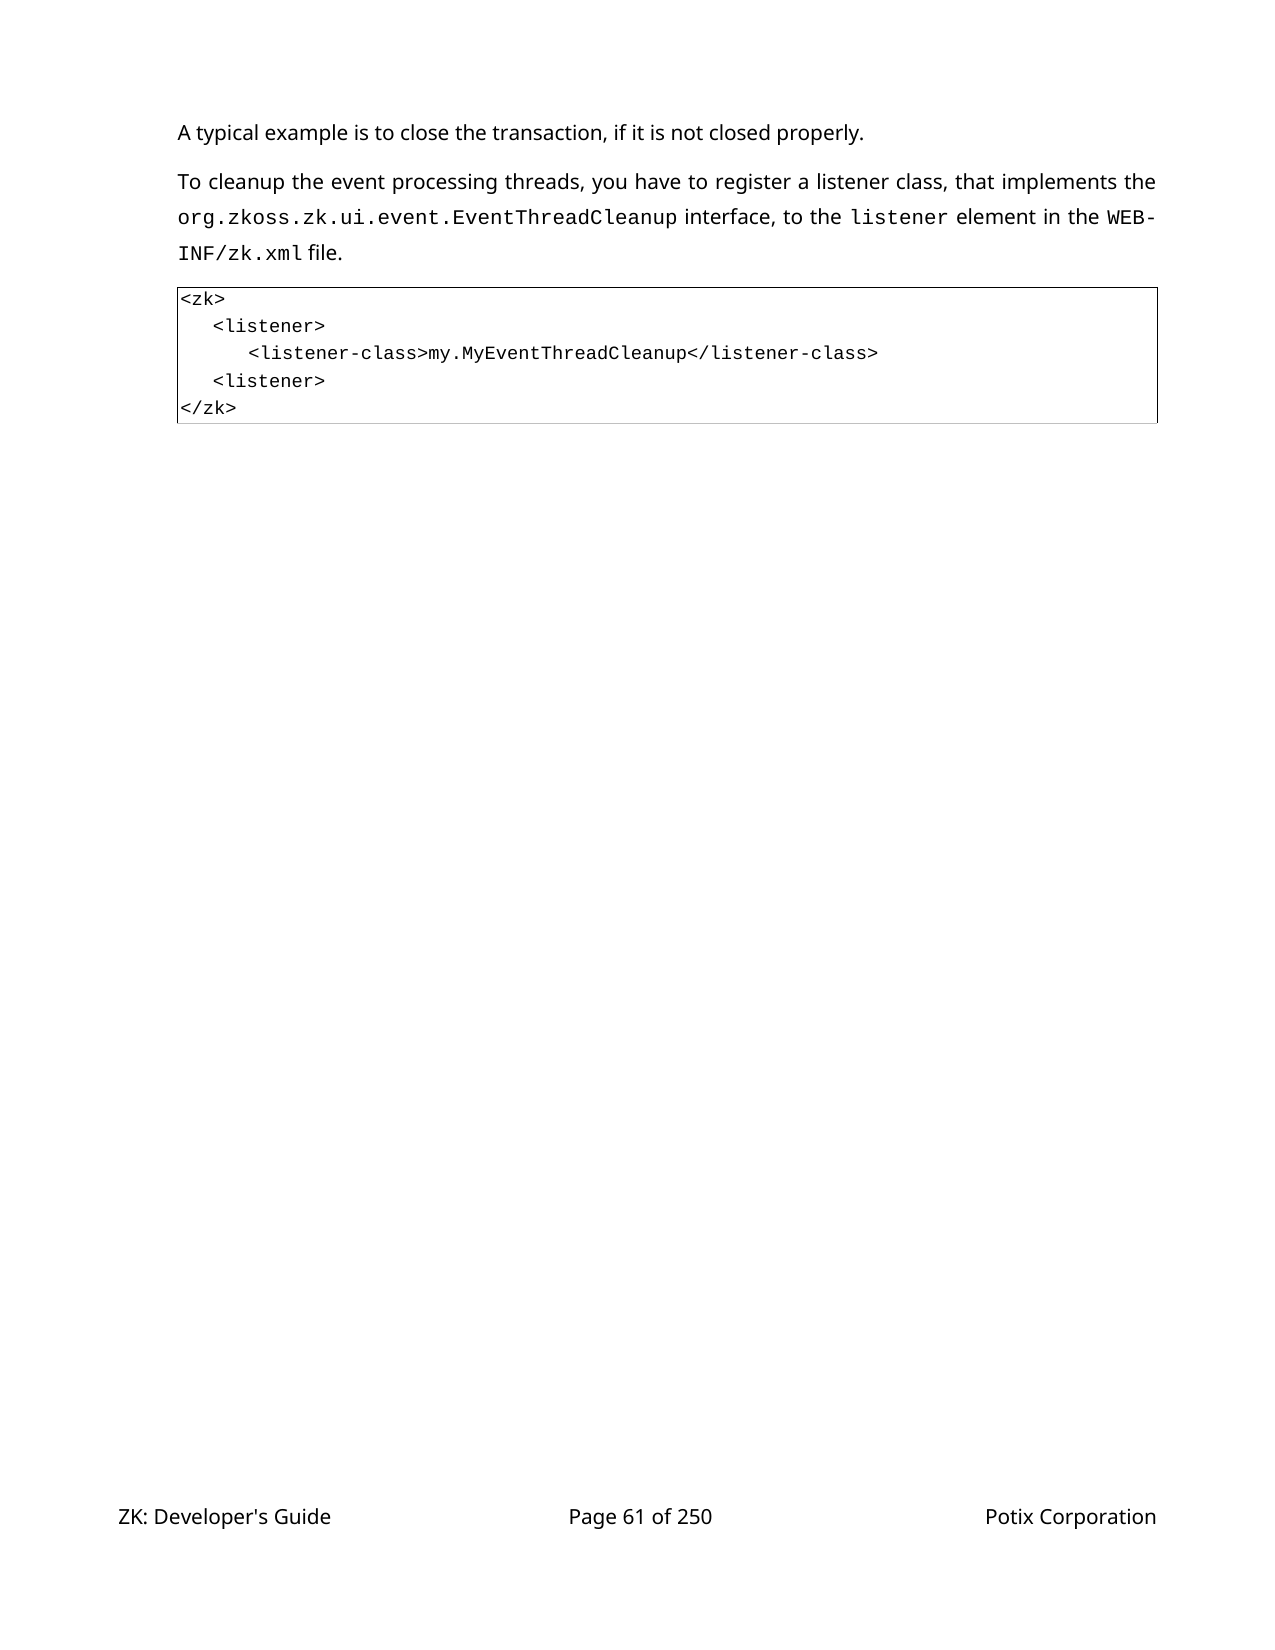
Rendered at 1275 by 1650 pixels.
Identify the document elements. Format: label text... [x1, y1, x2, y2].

text </zk> [178, 396, 1157, 423]
text To cleanup the event processing threads, you have to register a listener class, that implements the org.zkoss.zk.ui.event.EventThreadCleanup interface, to the listener element in the WEB-INF/zk.xml file. [177, 167, 1157, 266]
text A typical example is to close the transaction, if it is not closed properly. [177, 118, 1157, 146]
text <listener-class>my.MyEventThreadCleanup</listener-class> [178, 341, 1157, 366]
text <listener> [178, 368, 1157, 393]
text <zk> [178, 288, 1157, 311]
text <listener> [178, 314, 1157, 338]
